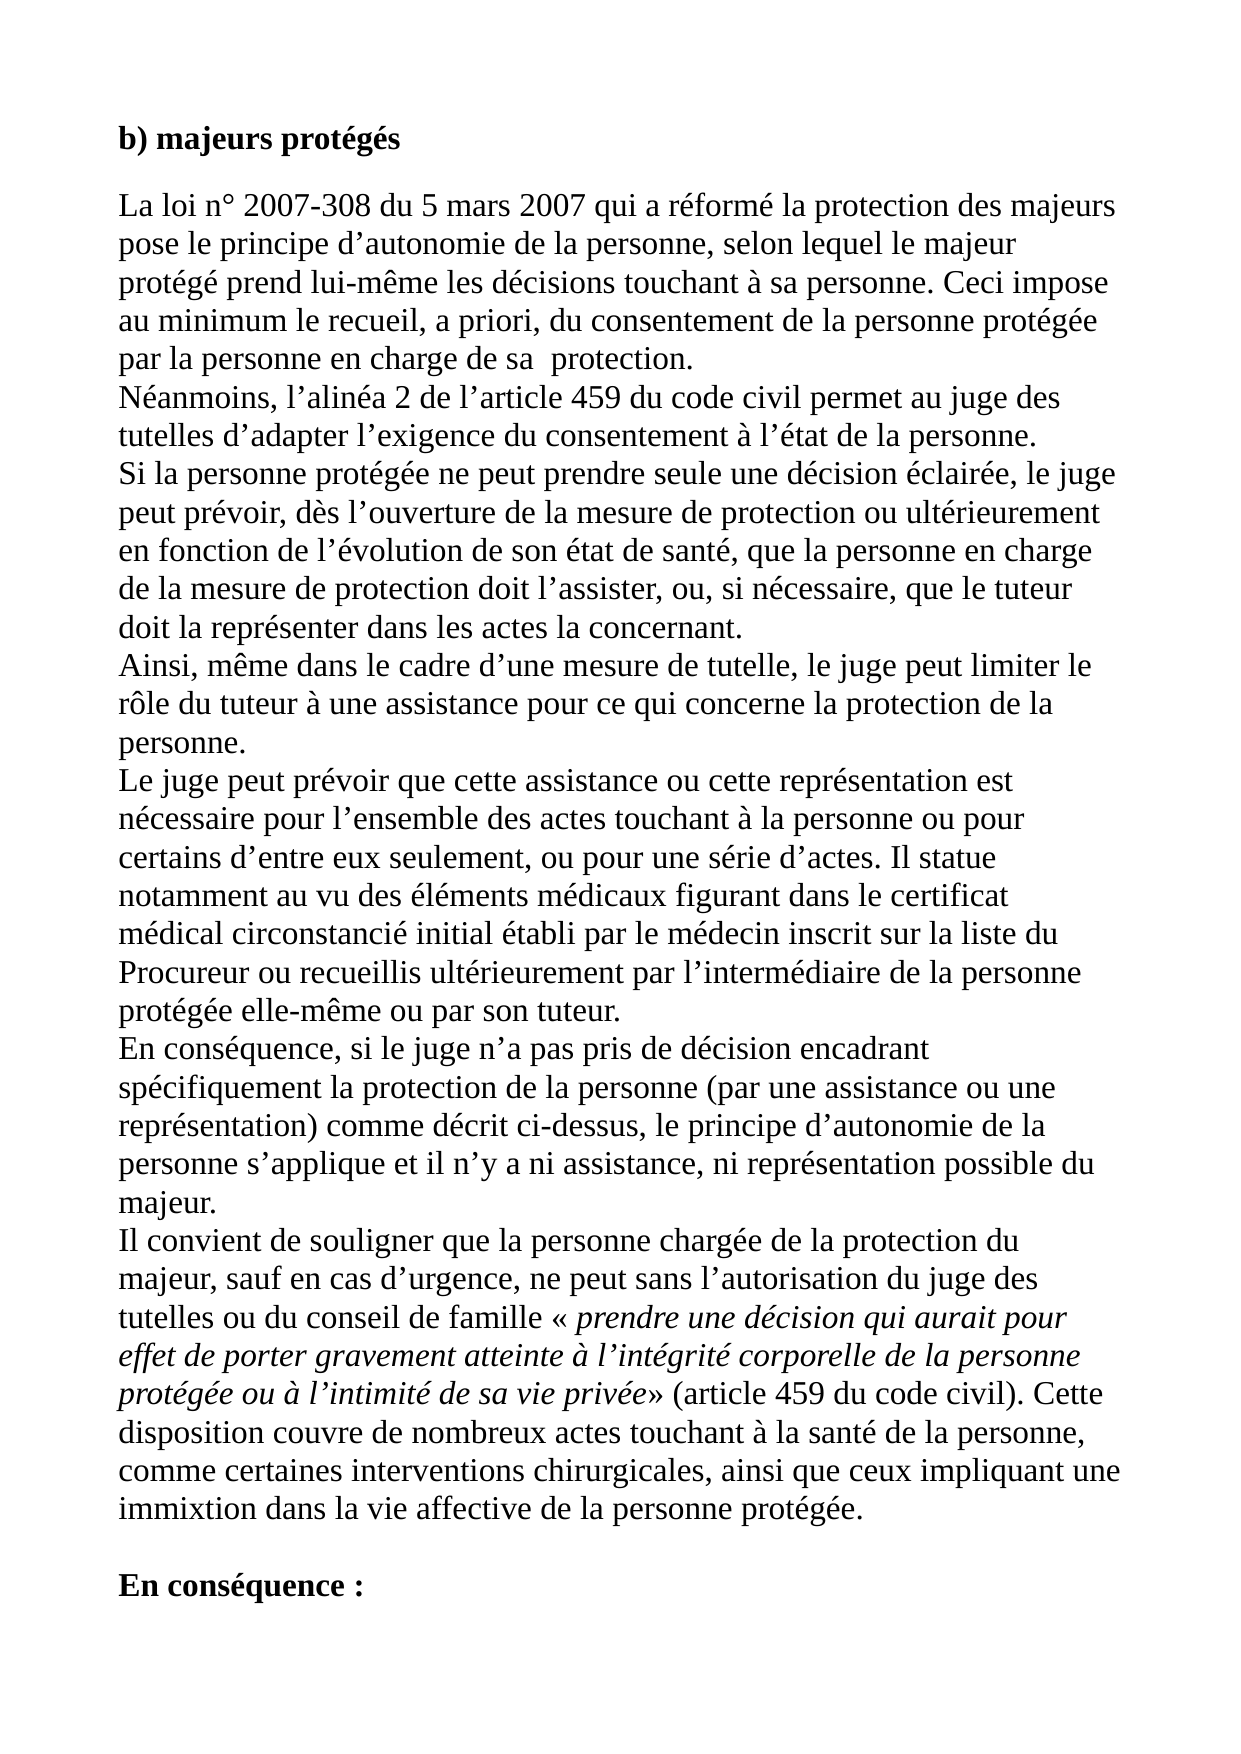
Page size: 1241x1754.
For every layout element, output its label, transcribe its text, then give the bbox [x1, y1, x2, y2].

text Néanmoins, l’alinéa 2 de l’article 459 du code civil permet au juge des tutelles d’adapter l’exigence du consentement à l’état de la personne. [118, 377, 1122, 453]
text En conséquence, si le juge n’a pas pris de décision encadrant spécifiquement la protection de la personne (par une assistance ou une représentation) comme décrit ci-dessus, le principe d’autonomie de la personne s’applique et il n’y a ni assistance, ni représentation possible du majeur. [118, 1028, 1122, 1220]
text Ainsi, même dans le cadre d’une mesure de tutelle, le juge peut limiter le rôle du tuteur à une assistance pour ce qui concerne la protection de la personne. [118, 645, 1122, 760]
text Le juge peut prévoir que cette assistance ou cette représentation est nécessaire pour l’ensemble des actes touchant à la personne ou pour certains d’entre eux seulement, ou pour une série d’actes. Il statue notamment au vu des éléments médicaux figurant dans le certificat médical circonstancié initial établi par le médecin inscrit sur la liste du Procureur ou recueillis ultérieurement par l’intermédiaire de la personne protégée elle-même ou par son tuteur. [118, 760, 1122, 1028]
text La loi n° 2007-308 du 5 mars 2007 qui a réformé la protection des majeurs pose le principe d’autonomie de la personne, selon lequel le majeur protégé prend lui-même les décisions touchant à sa personne. Ceci impose au minimum le recueil, a priori, du consentement de la personne protégée par la personne en charge de sa protection. [118, 185, 1122, 377]
text En conséquence : [118, 1565, 1122, 1603]
text b) majeurs protégés [118, 118, 1122, 156]
text Il convient de souligner que la personne chargée de la protection du majeur, sauf en cas d’urgence, ne peut sans l’autorisation du juge des tutelles ou du conseil de famille « prendre une décision qui aurait pour effet de porter gravement atteinte à l’intégrité corporelle de la personne protégée ou à l’intimité de sa vie privée» (article 459 du code civil). Cette disposition couvre de nombreux actes touchant à la santé de la personne, comme certaines interventions chirurgicales, ainsi que ceux impliquant une immixtion dans la vie affective de la personne protégée. [118, 1220, 1122, 1527]
text Si la personne protégée ne peut prendre seule une décision éclairée, le juge peut prévoir, dès l’ouverture de la mesure de protection ou ultérieurement en fonction de l’évolution de son état de santé, que la personne en charge de la mesure de protection doit l’assister, ou, si nécessaire, que le tuteur doit la représenter dans les actes la concernant. [118, 453, 1122, 645]
